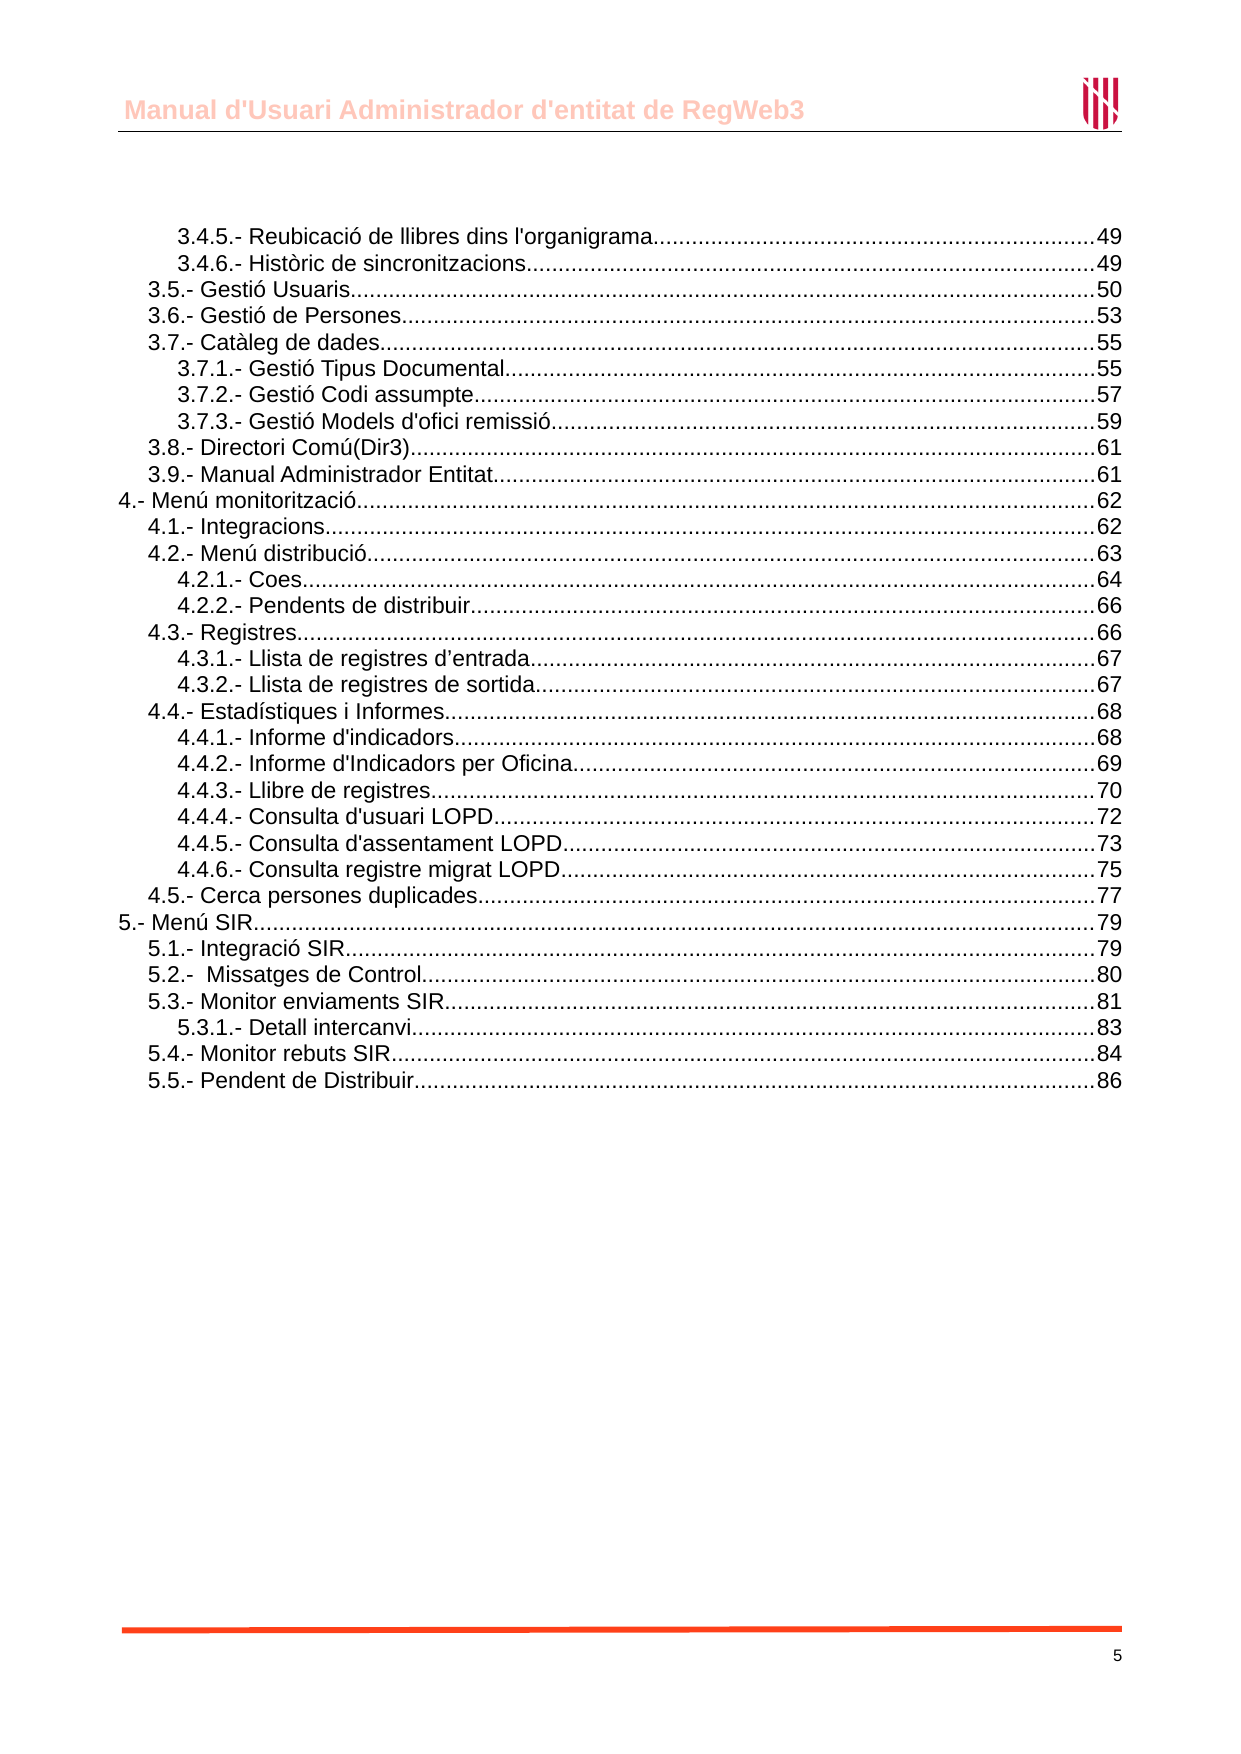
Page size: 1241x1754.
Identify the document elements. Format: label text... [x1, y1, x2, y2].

text 3.8.- Directori Comú(Dir3) 61 [148, 434, 1122, 461]
text 3.4.6.- Històric de sincronitzacions 49 [177, 250, 1122, 276]
text 5.3.- Monitor enviaments SIR 81 [148, 988, 1122, 1014]
text 4.5.- Cerca persones duplicades 77 [148, 882, 1122, 908]
text 5.2.- Missatges de Control 80 [148, 961, 1122, 988]
text 4.4.6.- Consulta registre migrat LOPD 75 [177, 856, 1122, 882]
text 3.7.2.- Gestió Codi assumpte 57 [177, 381, 1122, 408]
text 4.4.1.- Informe d'indicadors 68 [177, 724, 1122, 750]
picture [1080, 76, 1121, 131]
text 4.3.2.- Llista de registres de sortida 67 [177, 671, 1122, 698]
text 3.4.5.- Reubicació de llibres dins l'organigrama 49 [177, 223, 1122, 250]
text 5.- Menú SIR 79 [118, 908, 1122, 935]
text 4.3.- Registres 66 [148, 619, 1122, 645]
text 3.6.- Gestió de Persones 53 [148, 302, 1122, 329]
text 4.2.1.- Coes 64 [177, 566, 1122, 592]
text 3.7.1.- Gestió Tipus Documental 55 [177, 355, 1122, 381]
text 5.5.- Pendent de Distribuir 86 [148, 1067, 1122, 1093]
text 3.7.3.- Gestió Models d'ofici remissió 59 [177, 408, 1122, 434]
text 4.4.2.- Informe d'Indicadors per Oficina 69 [177, 750, 1122, 777]
text 3.9.- Manual Administrador Entitat 61 [148, 461, 1122, 487]
text 5.1.- Integració SIR 79 [148, 935, 1122, 961]
text 4.- Menú monitorització 62 [118, 487, 1122, 513]
text 5.4.- Monitor rebuts SIR 84 [148, 1040, 1122, 1067]
text 4.2.2.- Pendents de distribuir 66 [177, 592, 1122, 619]
text 4.2.- Menú distribució 63 [148, 539, 1122, 566]
text 3.5.- Gestió Usuaris 50 [148, 276, 1122, 302]
text 3.7.- Catàleg de dades 55 [148, 329, 1122, 355]
text 5.3.1.- Detall intercanvi 83 [177, 1014, 1122, 1040]
text 4.3.1.- Llista de registres d’entrada 67 [177, 645, 1122, 671]
text 4.4.5.- Consulta d'assentament LOPD 73 [177, 829, 1122, 856]
text 4.1.- Integracions 62 [148, 513, 1122, 539]
text 4.4.4.- Consulta d'usuari LOPD 72 [177, 803, 1122, 829]
text 4.4.3.- Llibre de registres 70 [177, 777, 1122, 803]
text 4.4.- Estadístiques i Informes 68 [148, 698, 1122, 724]
